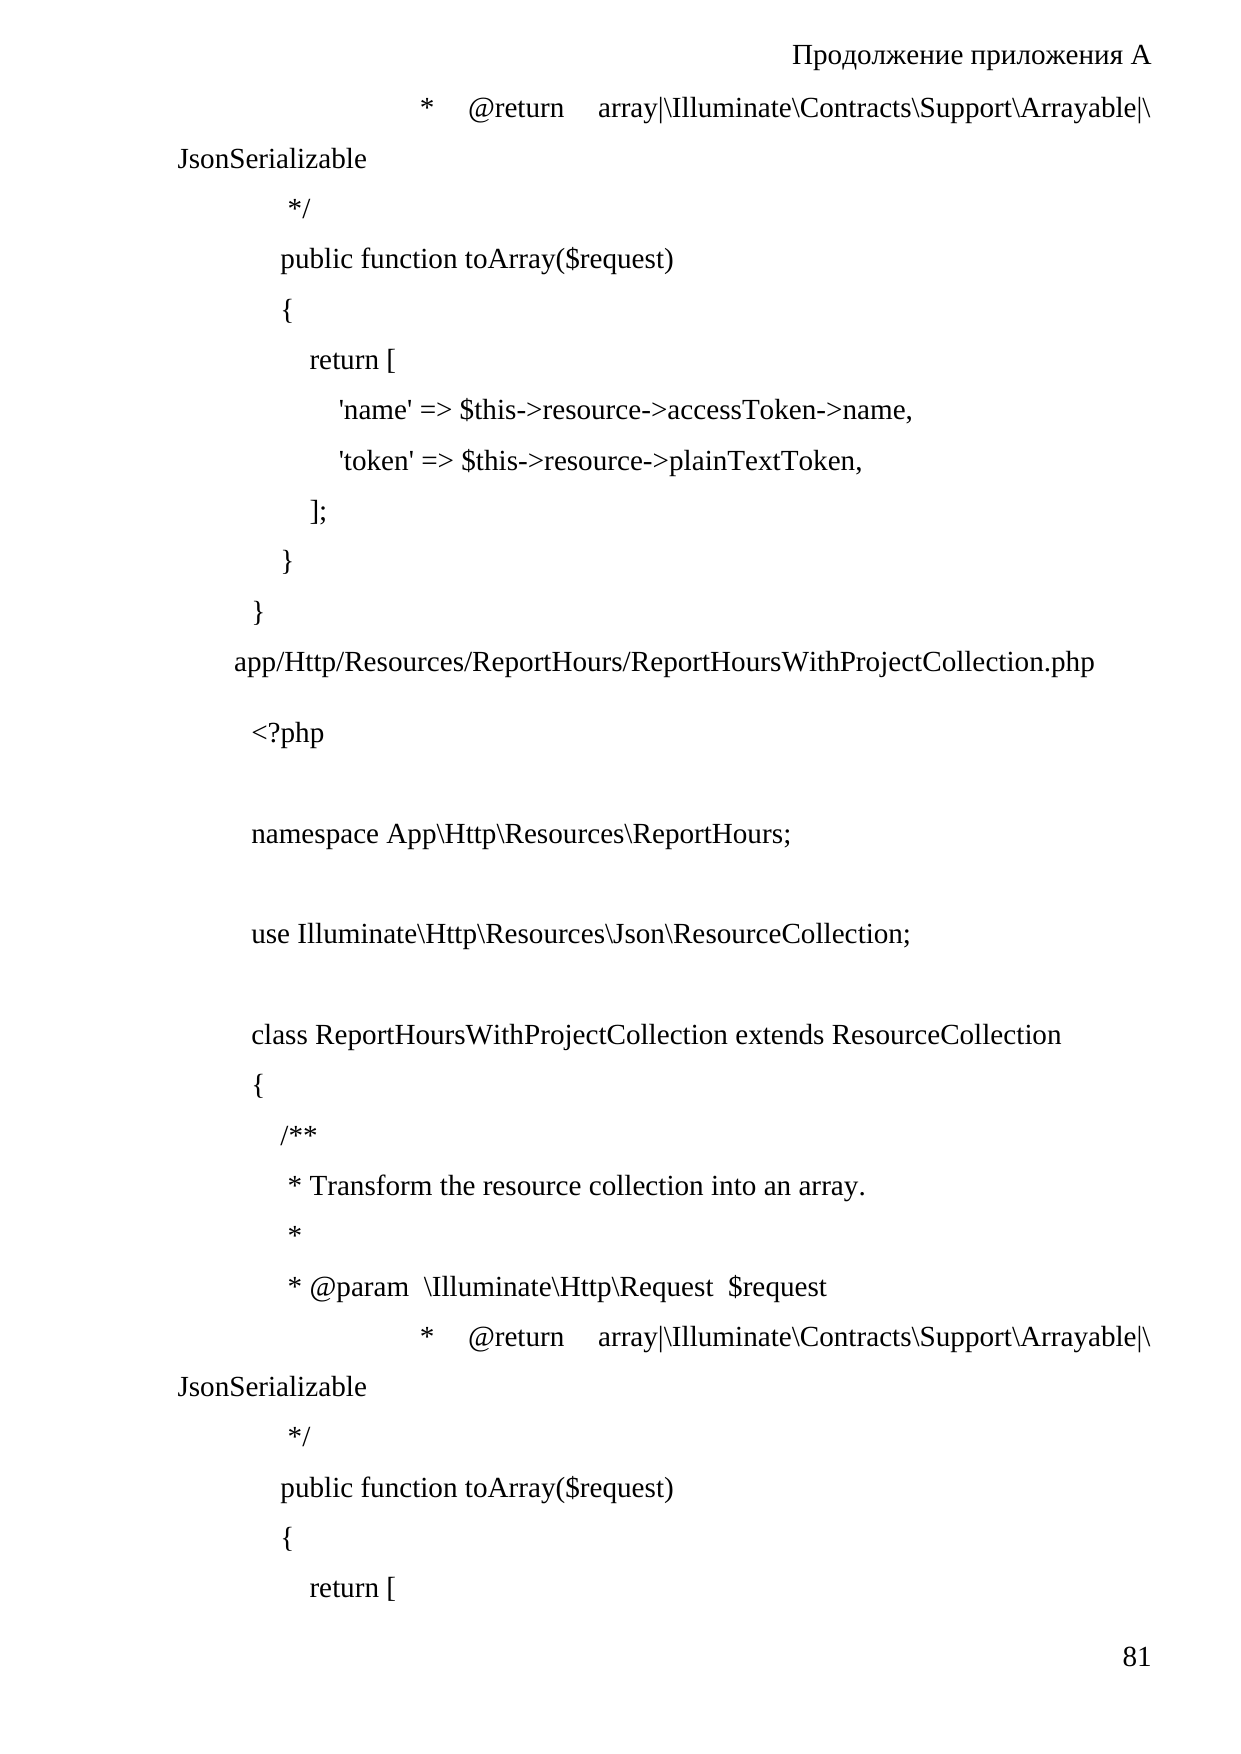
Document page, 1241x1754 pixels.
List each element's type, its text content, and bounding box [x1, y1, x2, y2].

text * @param \Illuminate\Http\Request $request [177, 1269, 1152, 1302]
text ]; [177, 493, 1152, 527]
text 'name' => $this->resource->accessToken->name, [177, 392, 1152, 426]
text return [ [177, 342, 1152, 376]
text * @return array|\Illuminate\Contracts\Support\Arrayable|\JsonSerializable [177, 91, 1152, 174]
text /** [177, 1118, 1152, 1151]
text * [177, 1218, 1152, 1252]
text return [ [177, 1571, 1152, 1604]
text use Illuminate\Http\Resources\Json\ResourceCollection; [177, 916, 1152, 950]
text 'token' => $this->resource->plainTextToken, [177, 443, 1152, 476]
text } [177, 543, 1152, 577]
text class ReportHoursWithProjectCollection extends ResourceCollection [177, 1017, 1152, 1051]
text * @return array|\Illuminate\Contracts\Support\Arrayable|\JsonSerializable [177, 1319, 1152, 1403]
text public function toArray($request) [177, 242, 1152, 275]
text { [177, 1067, 1152, 1101]
text */ [177, 1419, 1152, 1453]
text * Transform the resource collection into an array. [177, 1168, 1152, 1202]
text <?php [177, 715, 1152, 749]
text { [177, 1520, 1152, 1554]
text namespace App\Http\Resources\ReportHours; [177, 816, 1152, 849]
text { [177, 292, 1152, 325]
text } [177, 594, 1152, 627]
text public function toArray($request) [177, 1470, 1152, 1503]
text */ [177, 191, 1152, 225]
subtitle app/Http/Resources/ReportHours/ReportHoursWithProjectCollection.php [177, 644, 1152, 678]
